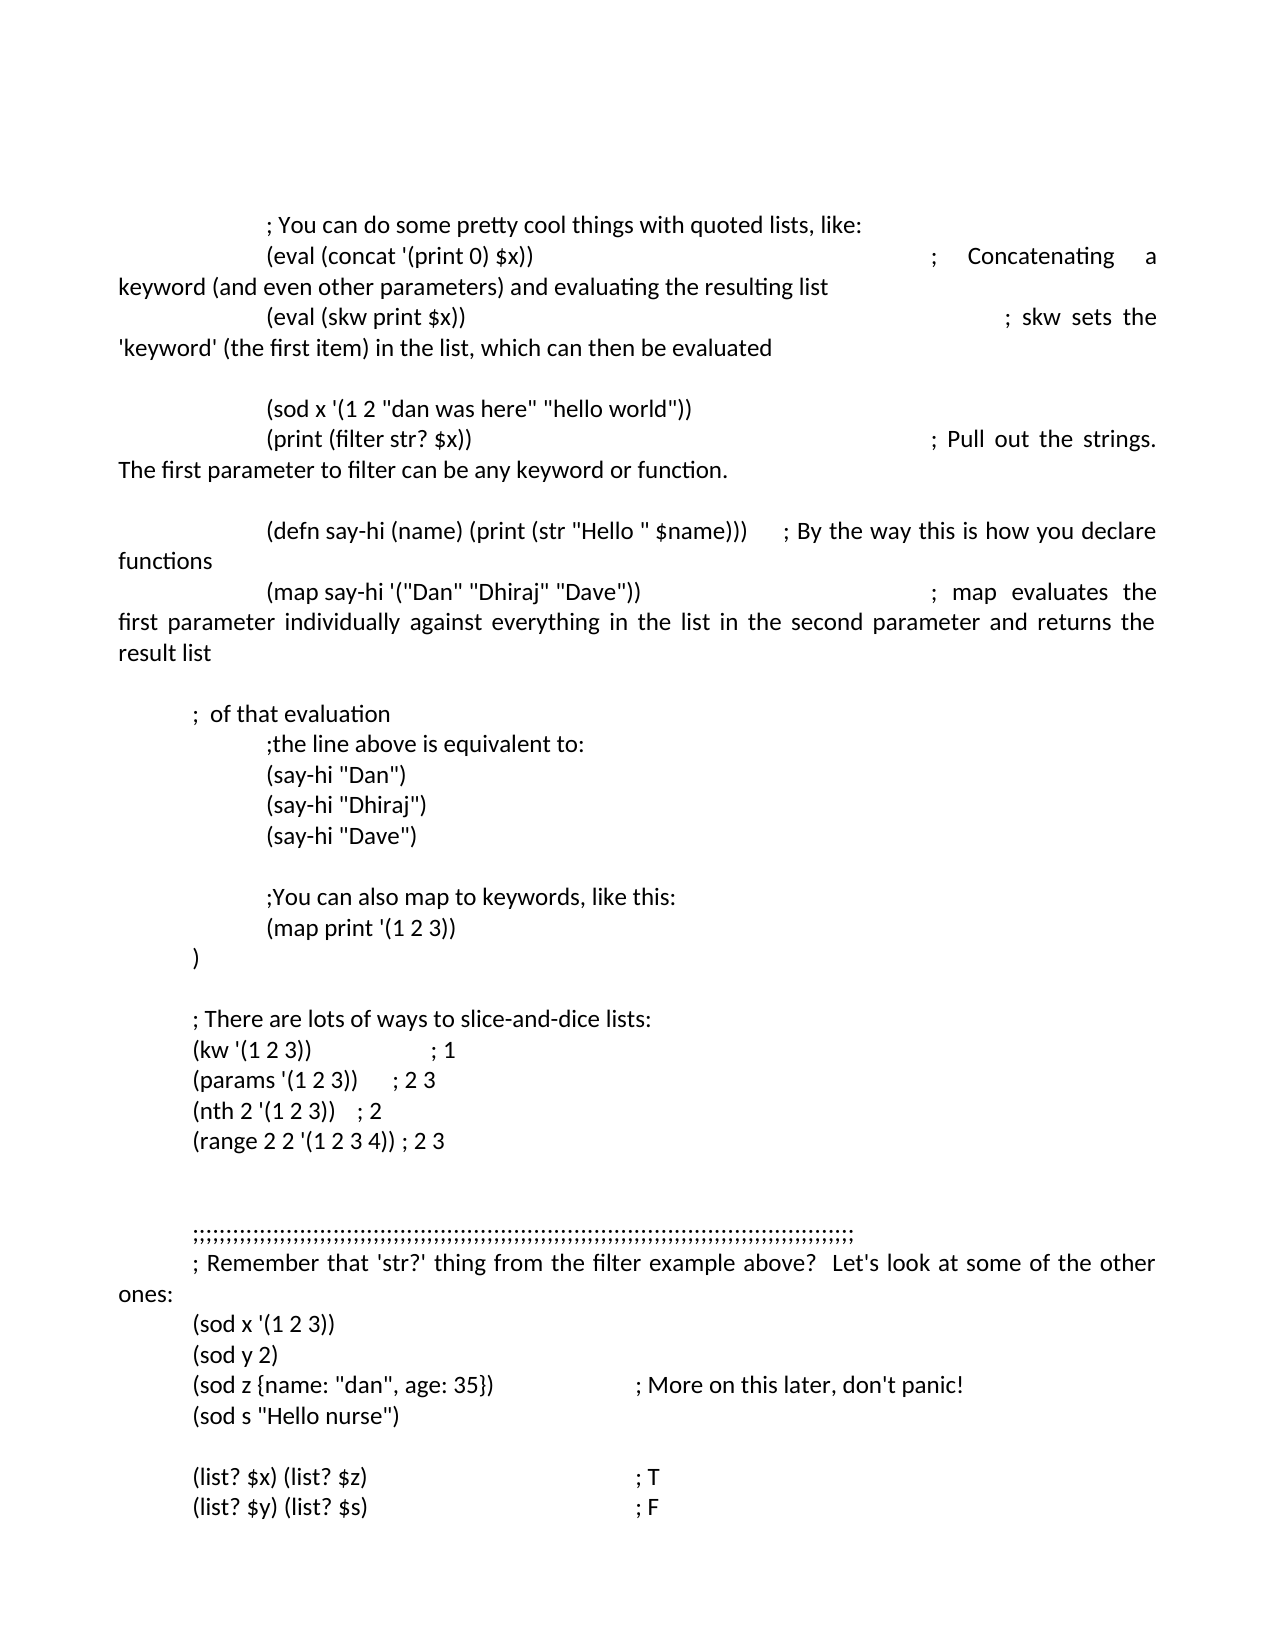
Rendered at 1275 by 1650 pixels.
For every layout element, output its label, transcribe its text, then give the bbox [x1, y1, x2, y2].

text (sod x '(1 2 "dan was here" "hello world")) [118, 393, 1157, 423]
text (sod s "Hello nurse") [118, 1400, 1157, 1431]
text ;You can also map to keywords, like this: [118, 881, 1157, 912]
text (sod x '(1 2 3)) [118, 1308, 1157, 1339]
text ;the line above is equivalent to: [118, 728, 1157, 759]
text (map say-hi '("Dan" "Dhiraj" "Dave")) ; map evaluates the first parameter individually against everything in the list in the second parameter and returns the result list [118, 576, 1157, 667]
text ; Remember that 'str?' thing from the filter example above? Let's look at some of the other ones: [118, 1247, 1157, 1308]
text (list? $y) (list? $s) ; F [118, 1492, 1157, 1522]
text (say-hi "Dhiraj") [118, 789, 1157, 820]
text (sod y 2) [118, 1339, 1157, 1369]
text (map print '(1 2 3)) [118, 912, 1157, 942]
text (params '(1 2 3)) ; 2 3 [118, 1064, 1157, 1095]
text (defn say-hi (name) (print (str "Hello " $name))) ; By the way this is how you declare functions [118, 515, 1157, 576]
text ; You can do some pretty cool things with quoted lists, like: [118, 210, 1157, 240]
text (say-hi "Dave") [118, 820, 1157, 851]
text (sod z {name: "dan", age: 35}) ; More on this later, don't panic! [118, 1369, 1157, 1400]
text ; of that evaluation [118, 667, 1157, 728]
text (say-hi "Dan") [118, 759, 1157, 789]
text (eval (concat '(print 0) $x)) ; Concatenating a keyword (and even other parameters) and evaluating the resulting list [118, 240, 1157, 301]
text (list? $x) (list? $z) ; T [118, 1461, 1157, 1492]
text (kw '(1 2 3)) ; 1 [118, 1034, 1157, 1064]
text (print (filter str? $x)) ; Pull out the strings. The first parameter to filter can be any keyword or function. [118, 423, 1157, 484]
text (eval (skw print $x)) ; skw sets the 'keyword' (the first item) in the list, which can then be evaluated [118, 301, 1157, 362]
text ; There are lots of ways to slice-and-dice lists: [118, 1003, 1157, 1034]
text ) [118, 942, 1157, 973]
text ;;;;;;;;;;;;;;;;;;;;;;;;;;;;;;;;;;;;;;;;;;;;;;;;;;;;;;;;;;;;;;;;;;;;;;;;;;;;;;;;;;;;;;;;;;;;;;;;;;; [118, 1217, 1157, 1247]
text (range 2 2 '(1 2 3 4)) ; 2 3 [118, 1125, 1157, 1156]
text (nth 2 '(1 2 3)) ; 2 [118, 1095, 1157, 1125]
